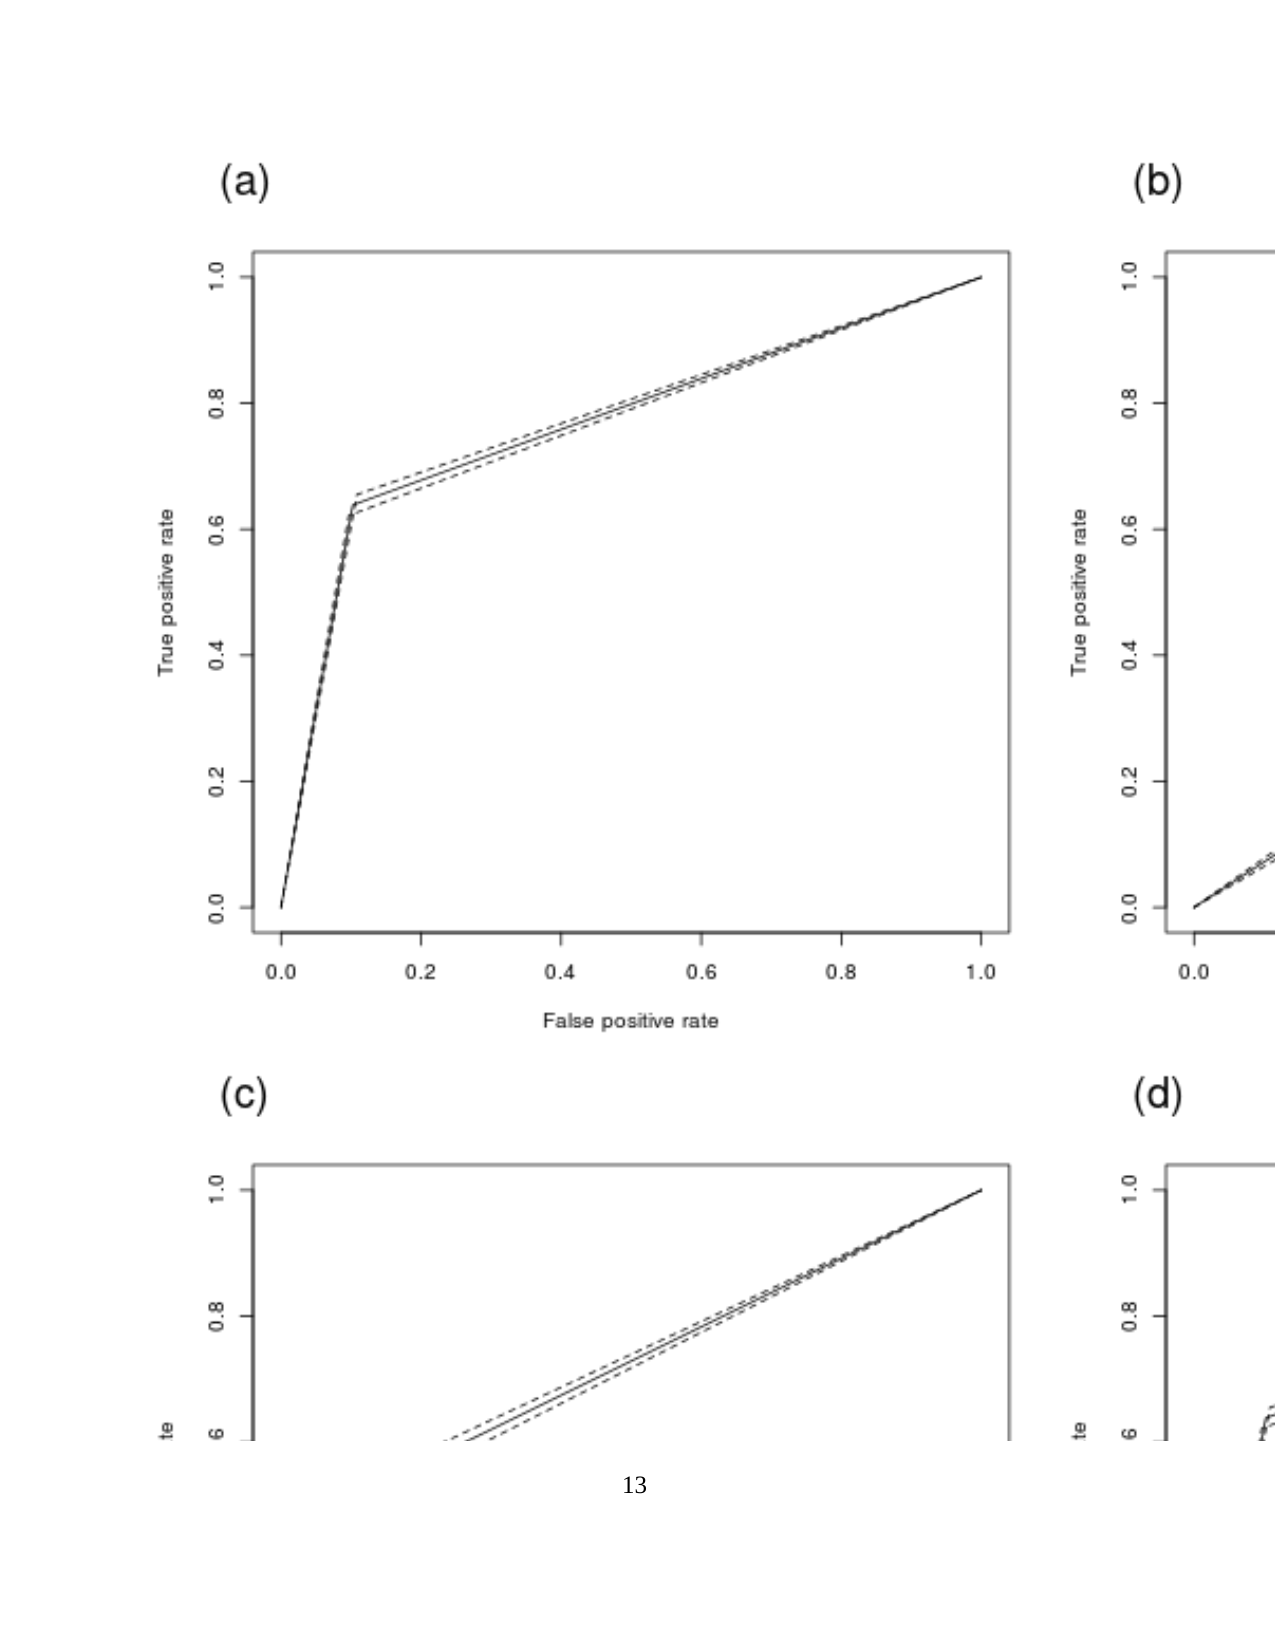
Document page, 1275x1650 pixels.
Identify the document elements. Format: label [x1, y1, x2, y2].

picture [150, 150, 1275, 1441]
